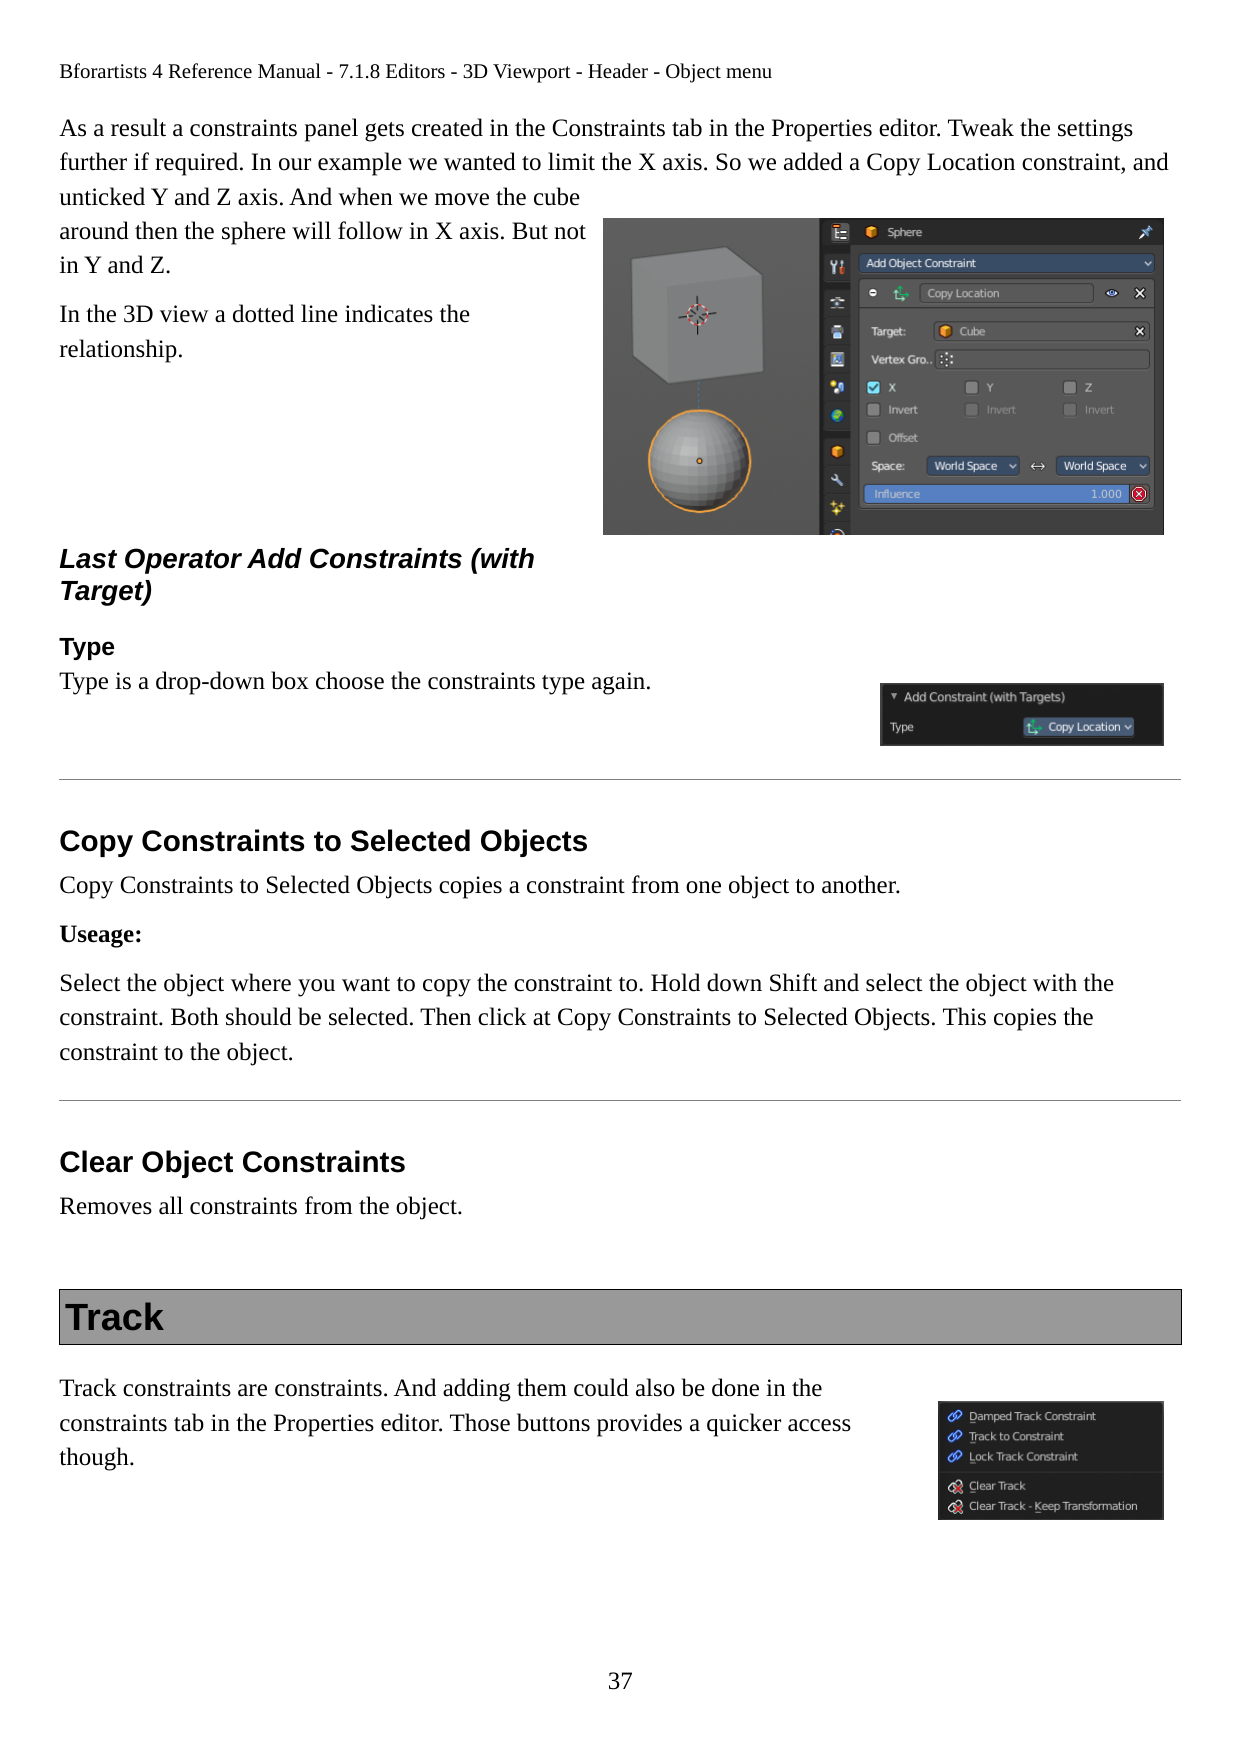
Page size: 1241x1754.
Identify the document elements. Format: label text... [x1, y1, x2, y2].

text Type is a drop-down box choose the constraints type again. [59, 666, 1181, 695]
text Removes all constraints from the object. [59, 1191, 1181, 1220]
subtitle Type [59, 632, 1181, 660]
table_header Track [60, 1290, 1181, 1344]
text Copy Constraints to Selected Objects copies a constraint from one object to another. [59, 870, 1181, 898]
subtitle Clear Object Constraints [59, 1144, 1181, 1178]
text Track constraints are constraints. And adding them could also be done in the constraints tab in the Properties editor. Those buttons provides a quicker access though. [59, 1373, 1181, 1471]
subtitle Copy Constraints to Selected Objects [59, 823, 1181, 857]
text In the 3D view a dotted line indicates the relationship. [59, 299, 603, 363]
text As a result a constraints panel gets created in the Constraints tab in the Properties editor. Tweak the settings further if required. In our example we wanted to limit the X axis. So we added a Copy Location constraint, and unticked Y and Z axis. And when we move the cube around then the sphere will follow in X axis. But not in Y and Z. [59, 113, 1181, 279]
text Useage: [59, 919, 1181, 947]
picture [938, 1401, 1164, 1520]
subtitle Last Operator Add Constraints (with Target) [59, 543, 1181, 607]
picture [880, 683, 1164, 746]
text Select the object where you want to copy the constraint to. Hold down Shift and select the object with the constraint. Both should be selected. Then click at Copy Constraints to Selected Objects. This copies the constraint to the object. [59, 968, 1181, 1066]
picture [603, 218, 1164, 535]
